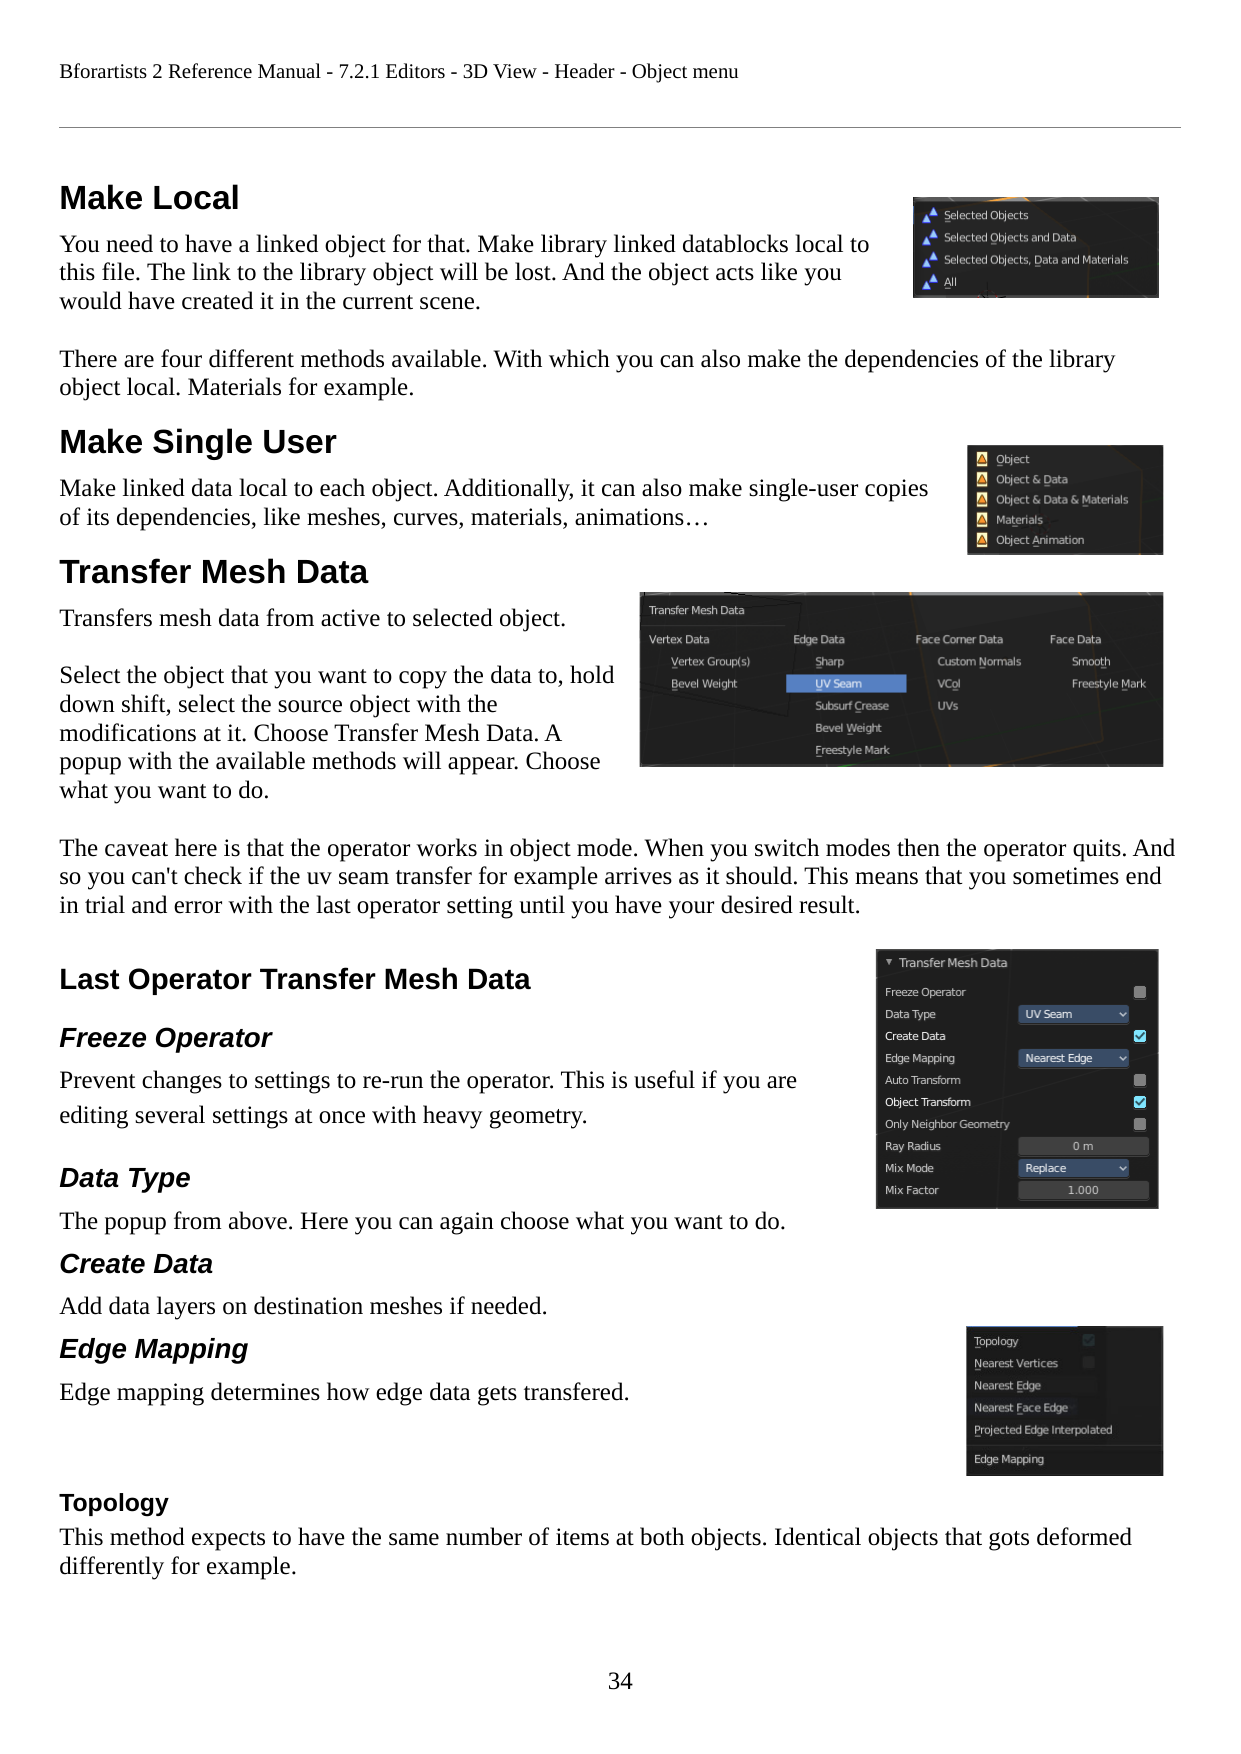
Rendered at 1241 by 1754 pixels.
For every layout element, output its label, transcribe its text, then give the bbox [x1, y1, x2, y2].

text Transfers mesh data from active to selected object. [59, 603, 639, 631]
text The popup from above. Here you can again choose what you want to do. [59, 1206, 1181, 1234]
text Add data layers on destination meshes if needed. [59, 1291, 1181, 1320]
subtitle Last Operator Transfer Mesh Data [59, 962, 875, 996]
text Edge mapping determines how edge data gets transfered. [59, 1377, 966, 1406]
picture [875, 949, 1159, 1209]
subtitle [1164, 1333, 1181, 1364]
subtitle Freeze Operator [59, 1021, 875, 1053]
text Make linked data local to each object. Additionally, it can also make single-user copies of its dependencies, like meshes, curves, materials, animations… [59, 473, 967, 531]
subtitle Make Single User [59, 422, 1181, 461]
text The caveat here is that the operator works in object mode. When you switch modes then the operator quits. And so you can't check if the uv seam transfer for example arrives as it should. This means that you sometimes end in trial and error with the last operator setting until you have your desired result. [59, 833, 1181, 919]
text You need to have a linked object for that. Make library linked datablocks local to this file. The link to the library object will be lost. And the object acts like you would have created it in the current scene. [59, 229, 1181, 315]
picture [913, 197, 1159, 298]
subtitle Topology [59, 1488, 1181, 1516]
picture [967, 445, 1164, 555]
picture [639, 592, 1164, 767]
subtitle Edge Mapping [59, 1333, 966, 1364]
subtitle Data Type [59, 1161, 875, 1193]
picture [966, 1326, 1164, 1476]
text Select the object that you want to copy the data to, hold down shift, select the source object with the modifications at it. Choose Transfer Mesh Data. A popup with the available methods will appear. Choose what you want to do. [59, 660, 1181, 804]
text Prevent changes to settings to re-run the operator. This is useful if you are editing several settings at once with heavy geometry. [59, 1065, 875, 1129]
subtitle Transfer Mesh Data [59, 552, 1181, 590]
subtitle Create Data [59, 1247, 1181, 1279]
subtitle [1159, 962, 1181, 996]
subtitle [1159, 1161, 1181, 1193]
text This method expects to have the same number of items at both objects. Identical objects that gots deformed differently for example. [59, 1522, 1181, 1580]
subtitle [1159, 1021, 1181, 1053]
subtitle Make Local [59, 178, 1181, 216]
text There are four different methods available. With which you can also make the dependencies of the library object local. Materials for example. [59, 344, 1181, 401]
